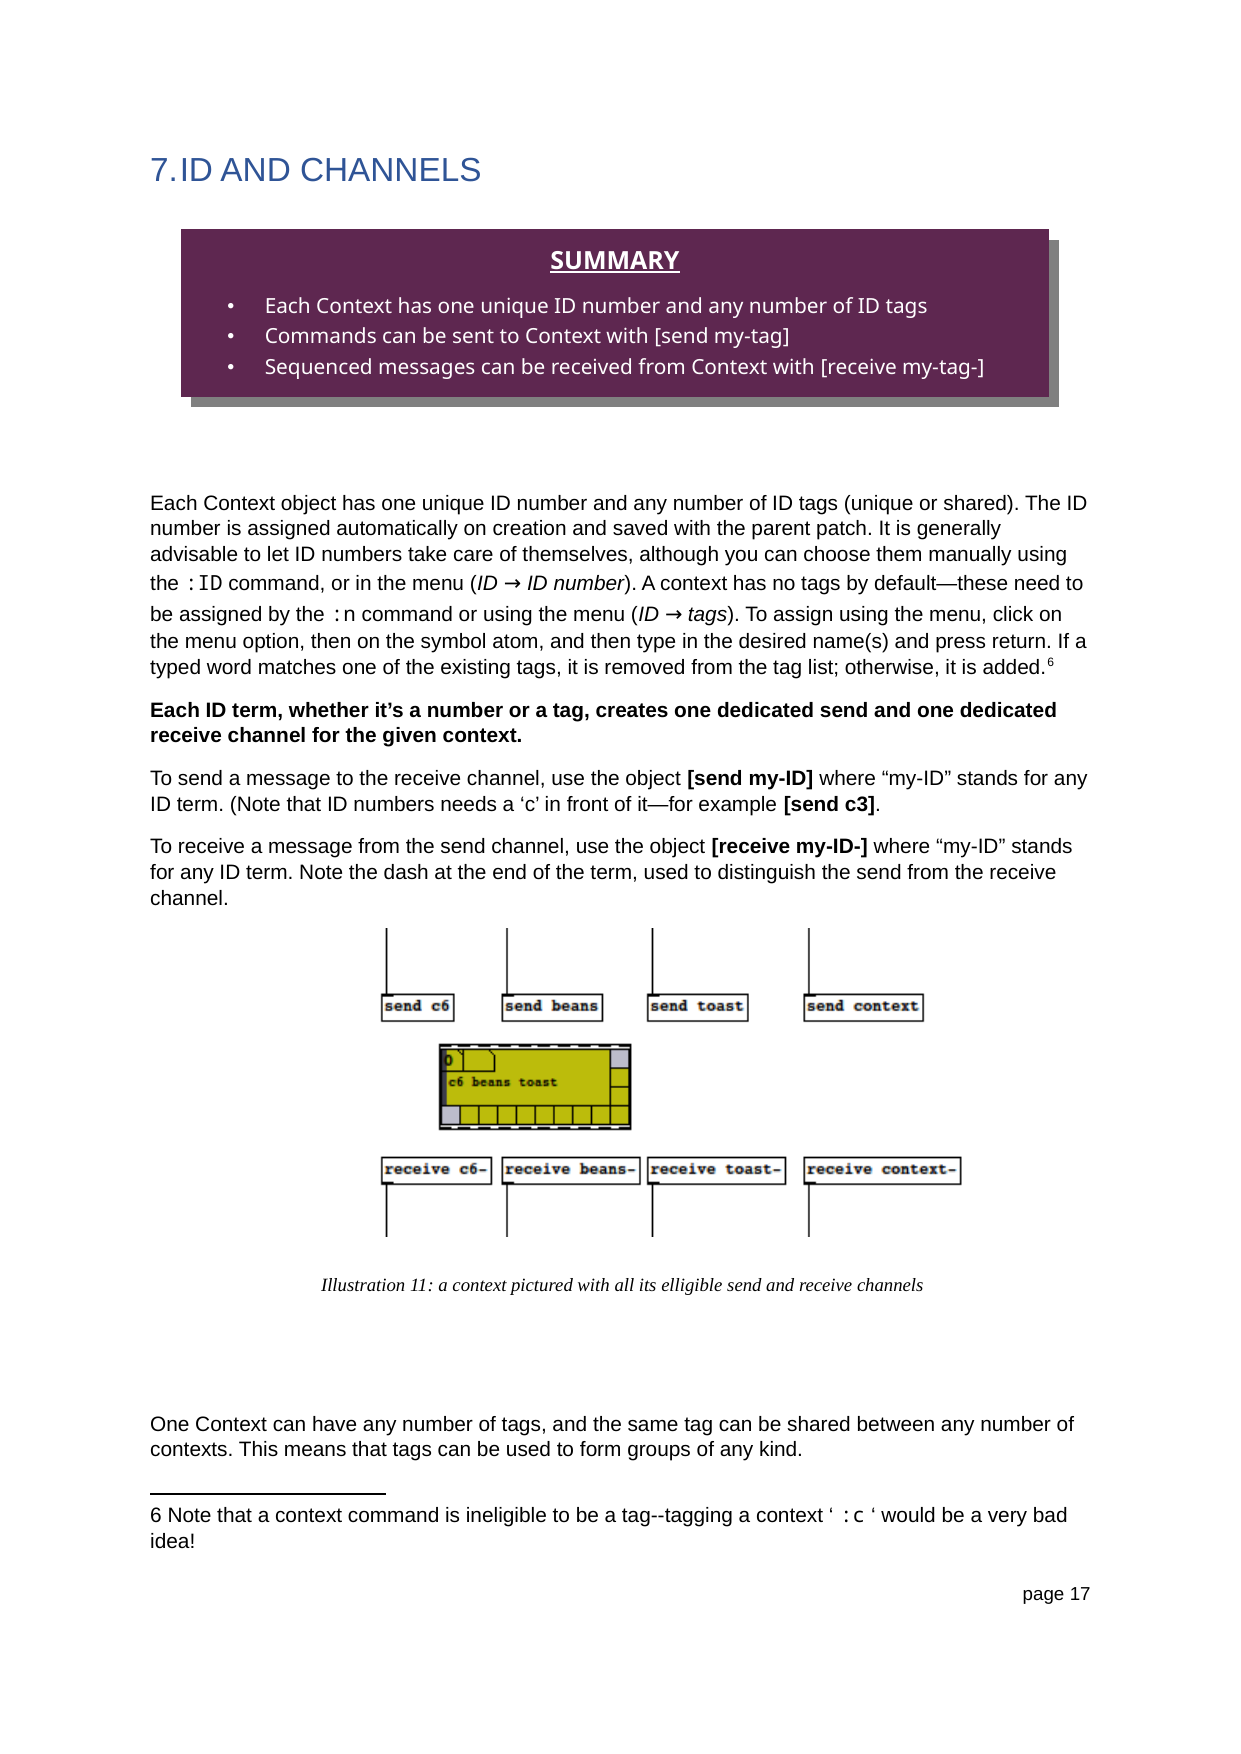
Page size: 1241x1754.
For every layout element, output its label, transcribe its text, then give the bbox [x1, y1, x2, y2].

text One Context can have any number of tags, and the same tag can be shared between any number of contexts. This means that tags can be used to form groups of any kind. [150, 1411, 1090, 1461]
subtitle ID AND CHANNELS [150, 150, 1090, 188]
text Illustration 11: a context pictured with all its elligible send and receive channels [321, 1237, 983, 1295]
list Commands can be sent to Context with [send my-tag] [227, 321, 1040, 350]
list Sequenced messages can be received from Context with [receive my-tag-] [227, 352, 1040, 381]
text Each Context object has one unique ID number and any number of ID tags (unique or shared). The ID number is assigned automatically on creation and saved with the parent patch. It is generally advisable to let ID numbers take care of themselves, although you can choose them manually using the :ID command, or in the menu (ID → ID number). A context has no tags by default—these need to be assigned by the :n command or using the menu (ID → tags). To assign using the menu, click on the menu option, then on the symbol atom, and then type in the desired name(s) and press return. If a typed word matches one of the existing tags, it is removed from the tag list; otherwise, it is added. [150, 490, 1090, 679]
text To send a message to the receive channel, use the object [send my-ID] where “my-ID” stands for any ID term. (Note that ID numbers needs a ‘c’ in front of it—for example [send c3]. [150, 766, 1090, 816]
list Each Context has one unique ID number and any number of ID tags [227, 291, 1040, 319]
text [321, 1295, 983, 1306]
subtitle SUMMARY [189, 242, 1040, 276]
text Note that a context command is ineligible to be a tag--tagging a context ‘ :c ‘ would be a very bad idea! [150, 1501, 1090, 1553]
text Each ID term, whether it’s a number or a tag, creates one dedicated send and one dedicated receive channel for the given context. [150, 697, 1090, 747]
text To receive a message from the send channel, use the object [receive my-ID-] where “my-ID” stands for any ID term. Note the dash at the end of the term, used to distinguish the send from the receive channel. [150, 834, 1090, 910]
picture [336, 928, 968, 1237]
